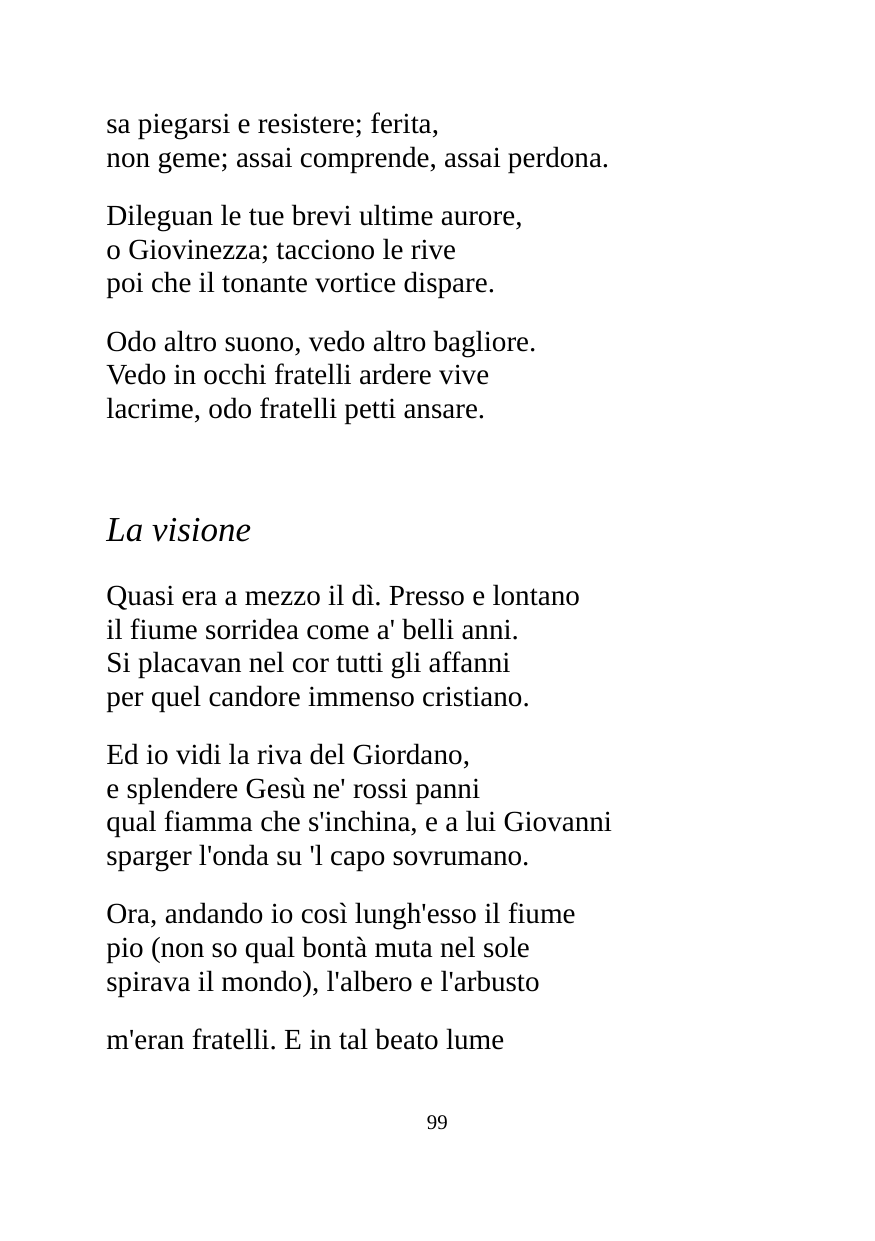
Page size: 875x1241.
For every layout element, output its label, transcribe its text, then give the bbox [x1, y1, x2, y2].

text Ora, andando io così lungh'esso il fiume [106, 897, 768, 930]
text Dileguan le tue brevi ultime aurore, [106, 198, 768, 232]
text Ed io vidi la riva del Giordano, [106, 737, 768, 771]
text sparger l'onda su 'l capo sovrumano. [106, 838, 768, 872]
text Vedo in occhi fratelli ardere vive [106, 357, 768, 391]
text o Giovinezza; tacciono le rive [106, 232, 768, 265]
text sa piegarsi e resistere; ferita, [106, 106, 768, 140]
text Odo altro suono, vedo altro bagliore. [106, 324, 768, 357]
text Si placavan nel cor tutti gli affanni [106, 645, 768, 679]
text Quasi era a mezzo il dì. Presso e lontano [106, 578, 768, 612]
text il fiume sorridea come a' belli anni. [106, 612, 768, 645]
text pio (non so qual bontà muta nel sole [106, 930, 768, 964]
text m'eran fratelli. E in tal beato lume [106, 1022, 768, 1056]
text qual fiamma che s'inchina, e a lui Giovanni [106, 804, 768, 838]
text per quel candore immenso cristiano. [106, 679, 768, 712]
text poi che il tonante vortice dispare. [106, 265, 768, 299]
text lacrime, odo fratelli petti ansare. [106, 391, 768, 424]
subtitle La visione [106, 509, 768, 549]
text spirava il mondo), l'albero e l'arbusto [106, 964, 768, 997]
text e splendere Gesù ne' rossi panni [106, 771, 768, 804]
text non geme; assai comprende, assai perdona. [106, 140, 768, 173]
